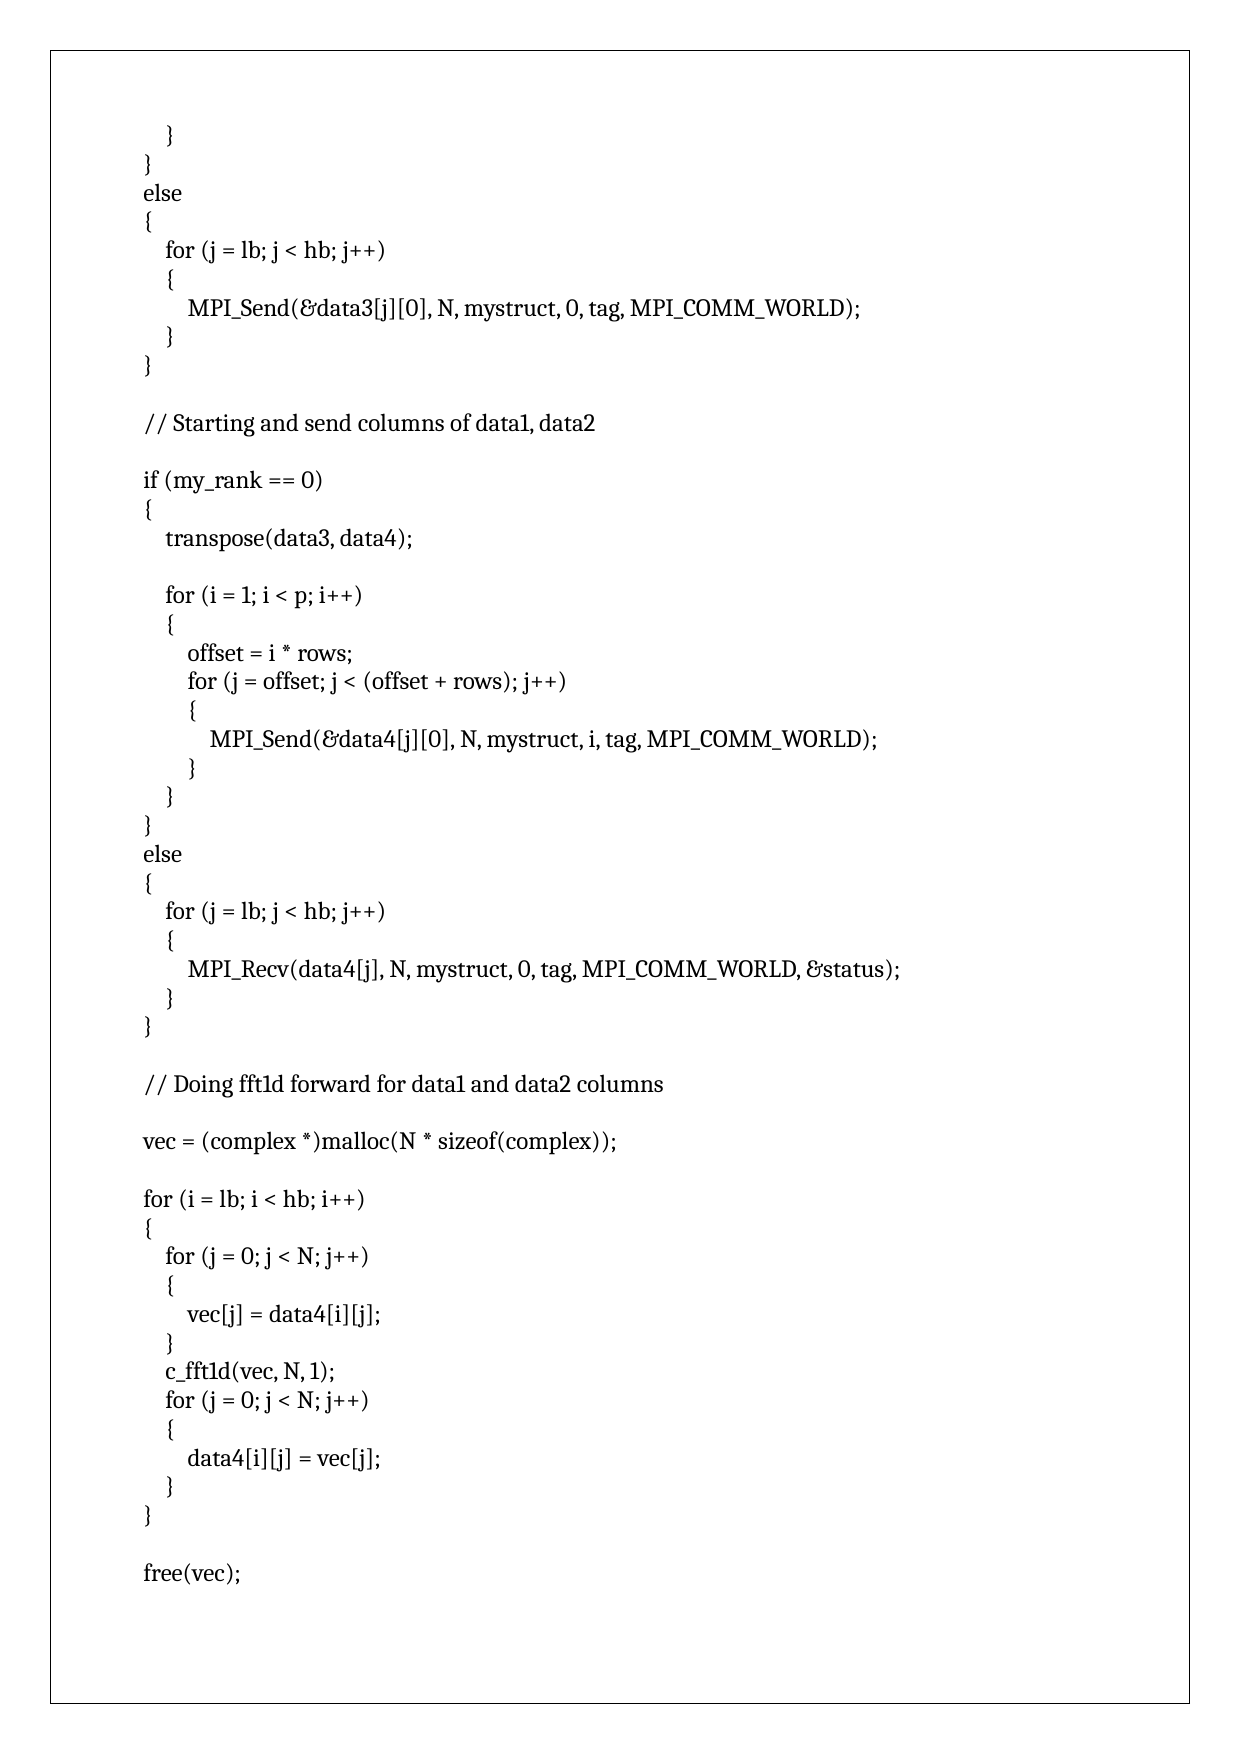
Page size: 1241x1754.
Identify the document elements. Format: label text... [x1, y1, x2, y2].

text { [121, 495, 1119, 523]
text // Doing fft1d forward for data1 and data2 columns [121, 1070, 1119, 1098]
text for (j = offset; j < (offset + rows); j++) [121, 667, 1119, 696]
text } [121, 1501, 1119, 1530]
text } [121, 121, 1119, 150]
text for (j = lb; j < hb; j++) [121, 236, 1119, 265]
text } [121, 351, 1119, 380]
text { [121, 1415, 1119, 1443]
text { [121, 610, 1119, 638]
text offset = i * rows; [121, 638, 1119, 667]
text MPI_Recv(data4[j], N, mystruct, 0, tag, MPI_COMM_WORLD, &status); [121, 955, 1119, 983]
text } [121, 150, 1119, 178]
text } [121, 811, 1119, 840]
text // Starting and send columns of data1, data2 [121, 408, 1119, 437]
text { [121, 1213, 1119, 1242]
text } [121, 782, 1119, 811]
text } [121, 753, 1119, 782]
text { [121, 926, 1119, 955]
text { [121, 696, 1119, 725]
text c_fft1d(vec, N, 1); [121, 1357, 1119, 1386]
text MPI_Send(&data3[j][0], N, mystruct, 0, tag, MPI_COMM_WORLD); [121, 293, 1119, 322]
text free(vec); [121, 1558, 1119, 1587]
text for (j = 0; j < N; j++) [121, 1386, 1119, 1415]
text } [121, 1472, 1119, 1501]
text else [121, 178, 1119, 207]
text } [121, 1328, 1119, 1357]
text for (i = 1; i < p; i++) [121, 581, 1119, 610]
text for (i = lb; i < hb; i++) [121, 1185, 1119, 1213]
text { [121, 1271, 1119, 1300]
text vec[j] = data4[i][j]; [121, 1300, 1119, 1328]
text for (j = 0; j < N; j++) [121, 1242, 1119, 1271]
text { [121, 265, 1119, 293]
text transpose(data3, data4); [121, 523, 1119, 552]
text } [121, 1012, 1119, 1041]
text vec = (complex *)malloc(N * sizeof(complex)); [121, 1127, 1119, 1156]
text else [121, 840, 1119, 868]
text } [121, 322, 1119, 351]
text { [121, 868, 1119, 897]
text } [121, 983, 1119, 1012]
text if (my_rank == 0) [121, 466, 1119, 495]
text { [121, 207, 1119, 236]
text data4[i][j] = vec[j]; [121, 1443, 1119, 1472]
text MPI_Send(&data4[j][0], N, mystruct, i, tag, MPI_COMM_WORLD); [121, 725, 1119, 753]
text for (j = lb; j < hb; j++) [121, 897, 1119, 926]
